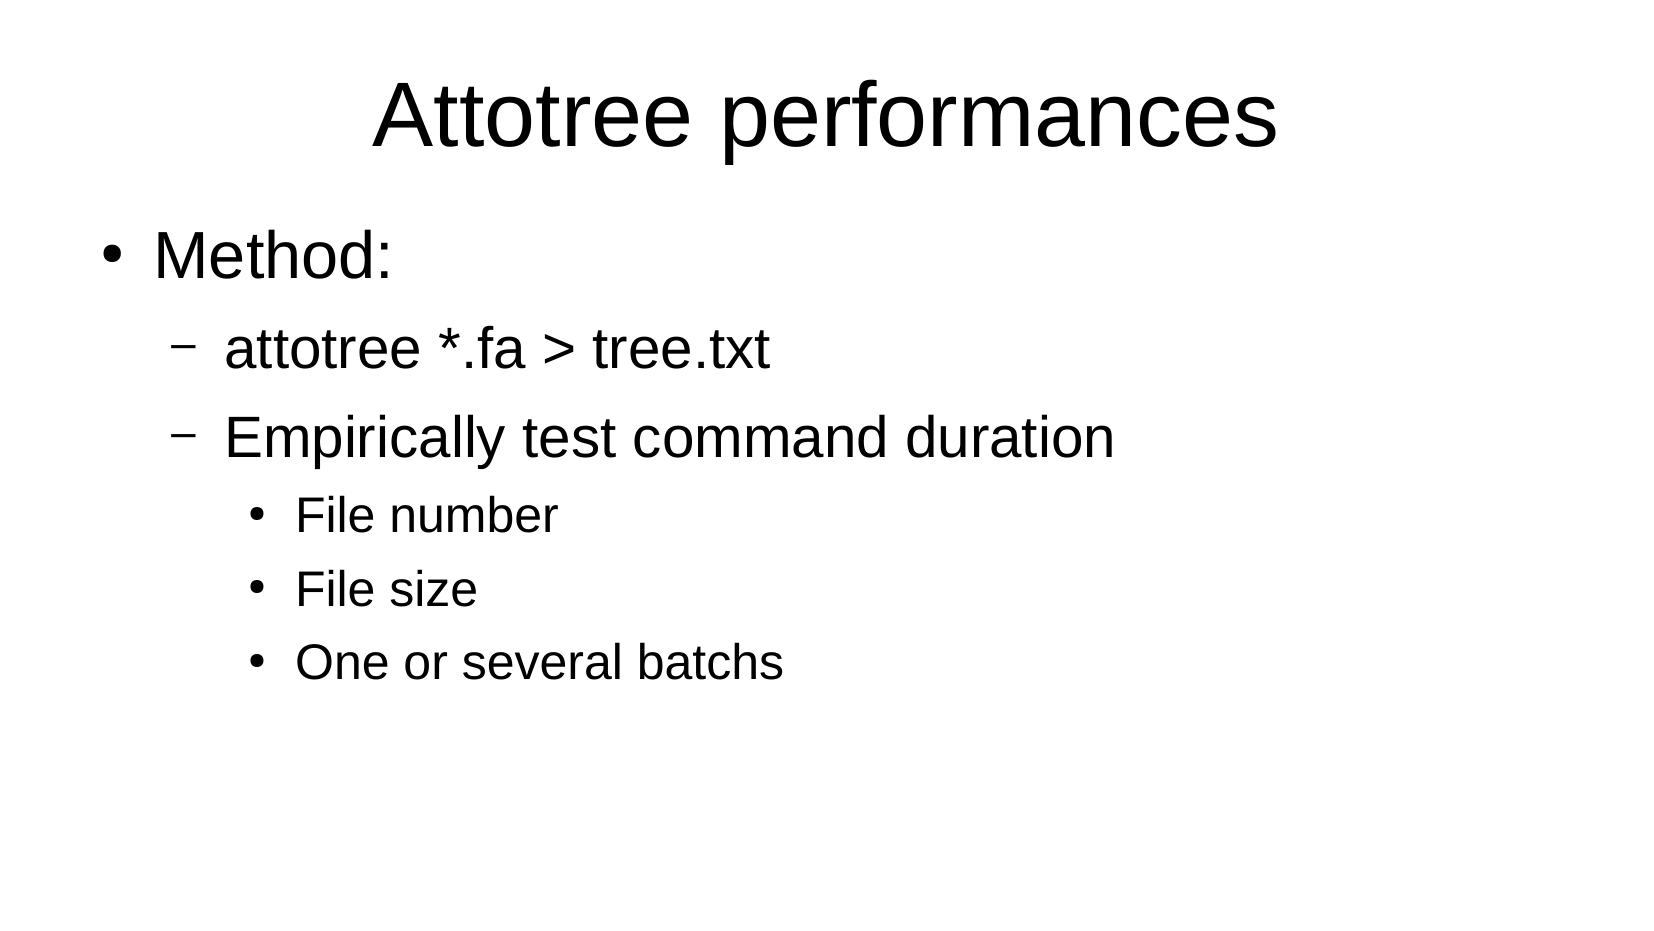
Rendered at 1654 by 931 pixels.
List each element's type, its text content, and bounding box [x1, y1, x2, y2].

title Attotree performances [82, 37, 1571, 193]
list Method: attotree *.fa > tree.txt Empirically test command duration File number File size One or several batchs [82, 217, 1571, 758]
